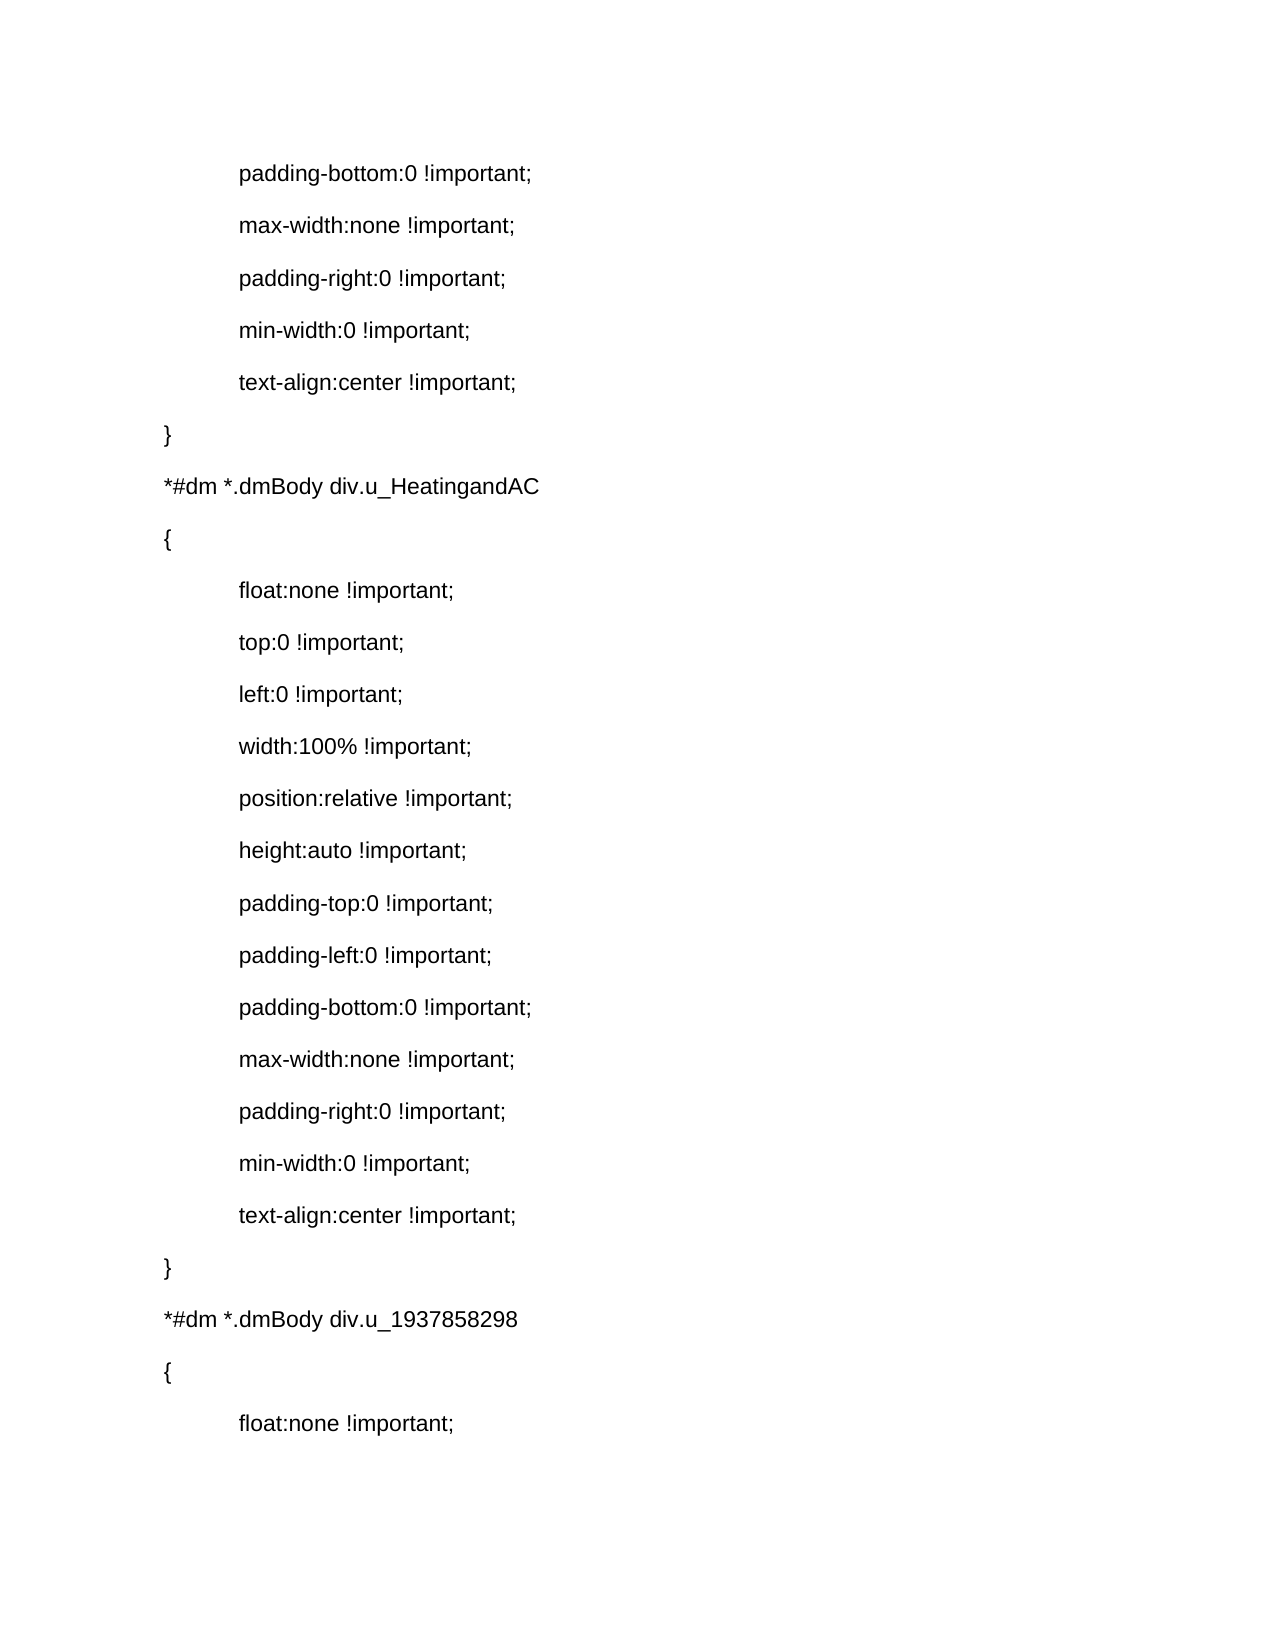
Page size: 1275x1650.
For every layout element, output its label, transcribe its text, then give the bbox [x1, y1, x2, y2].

table_cell height:auto !important; [153, 827, 1125, 879]
table_cell padding-left:0 !important; [153, 931, 1125, 983]
table_cell } [153, 410, 1125, 462]
table_cell text-align:center !important; [153, 1192, 1125, 1244]
table_cell float:none !important; [153, 567, 1125, 619]
table_cell *#dm *.dmBody div.u_HeatingandAC [153, 463, 1125, 514]
table_cell width:100% !important; [153, 723, 1125, 775]
table_cell position:relative !important; [153, 775, 1125, 827]
table_cell padding-top:0 !important; [153, 879, 1125, 931]
table_cell *#dm *.dmBody div.u_1937858298 [153, 1296, 1125, 1348]
table_cell max-width:none !important; [153, 1035, 1125, 1087]
table_cell padding-right:0 !important; [153, 254, 1125, 306]
table_cell padding-bottom:0 !important; [153, 983, 1125, 1035]
table_cell { [153, 515, 1125, 567]
table_cell min-width:0 !important; [153, 1140, 1125, 1192]
table_cell top:0 !important; [153, 619, 1125, 671]
table_cell left:0 !important; [153, 671, 1125, 723]
table_cell float:none !important; [153, 1400, 1125, 1452]
table_cell padding-bottom:0 !important; [153, 150, 1125, 202]
table_cell { [153, 1348, 1125, 1400]
table_cell } [153, 1244, 1125, 1296]
table_cell text-align:center !important; [153, 358, 1125, 410]
table_cell max-width:none !important; [153, 202, 1125, 254]
table_cell padding-right:0 !important; [153, 1088, 1125, 1139]
table_cell min-width:0 !important; [153, 306, 1125, 358]
